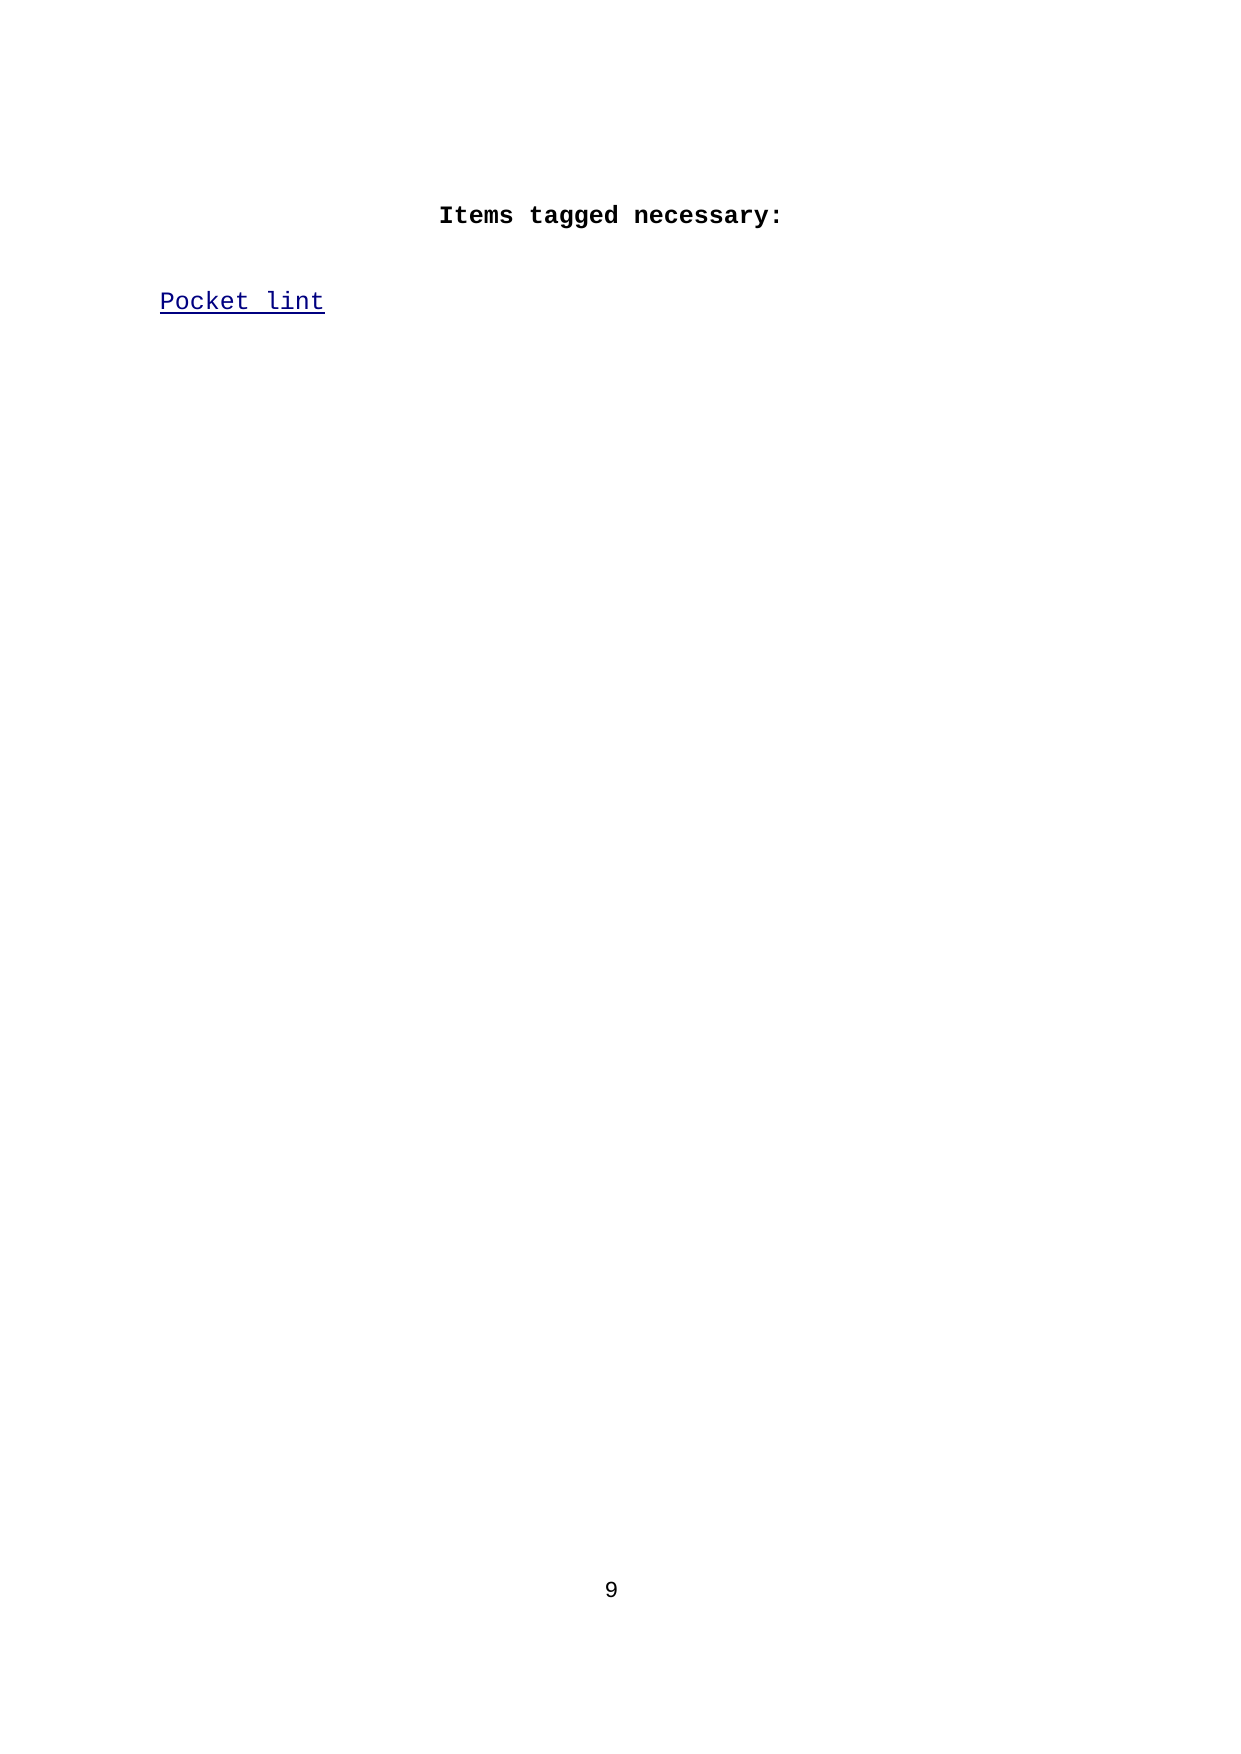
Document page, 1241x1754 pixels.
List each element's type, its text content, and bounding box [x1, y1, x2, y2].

subtitle Items tagged necessary: [159, 189, 1063, 232]
text Pocket lint [159, 275, 1063, 318]
